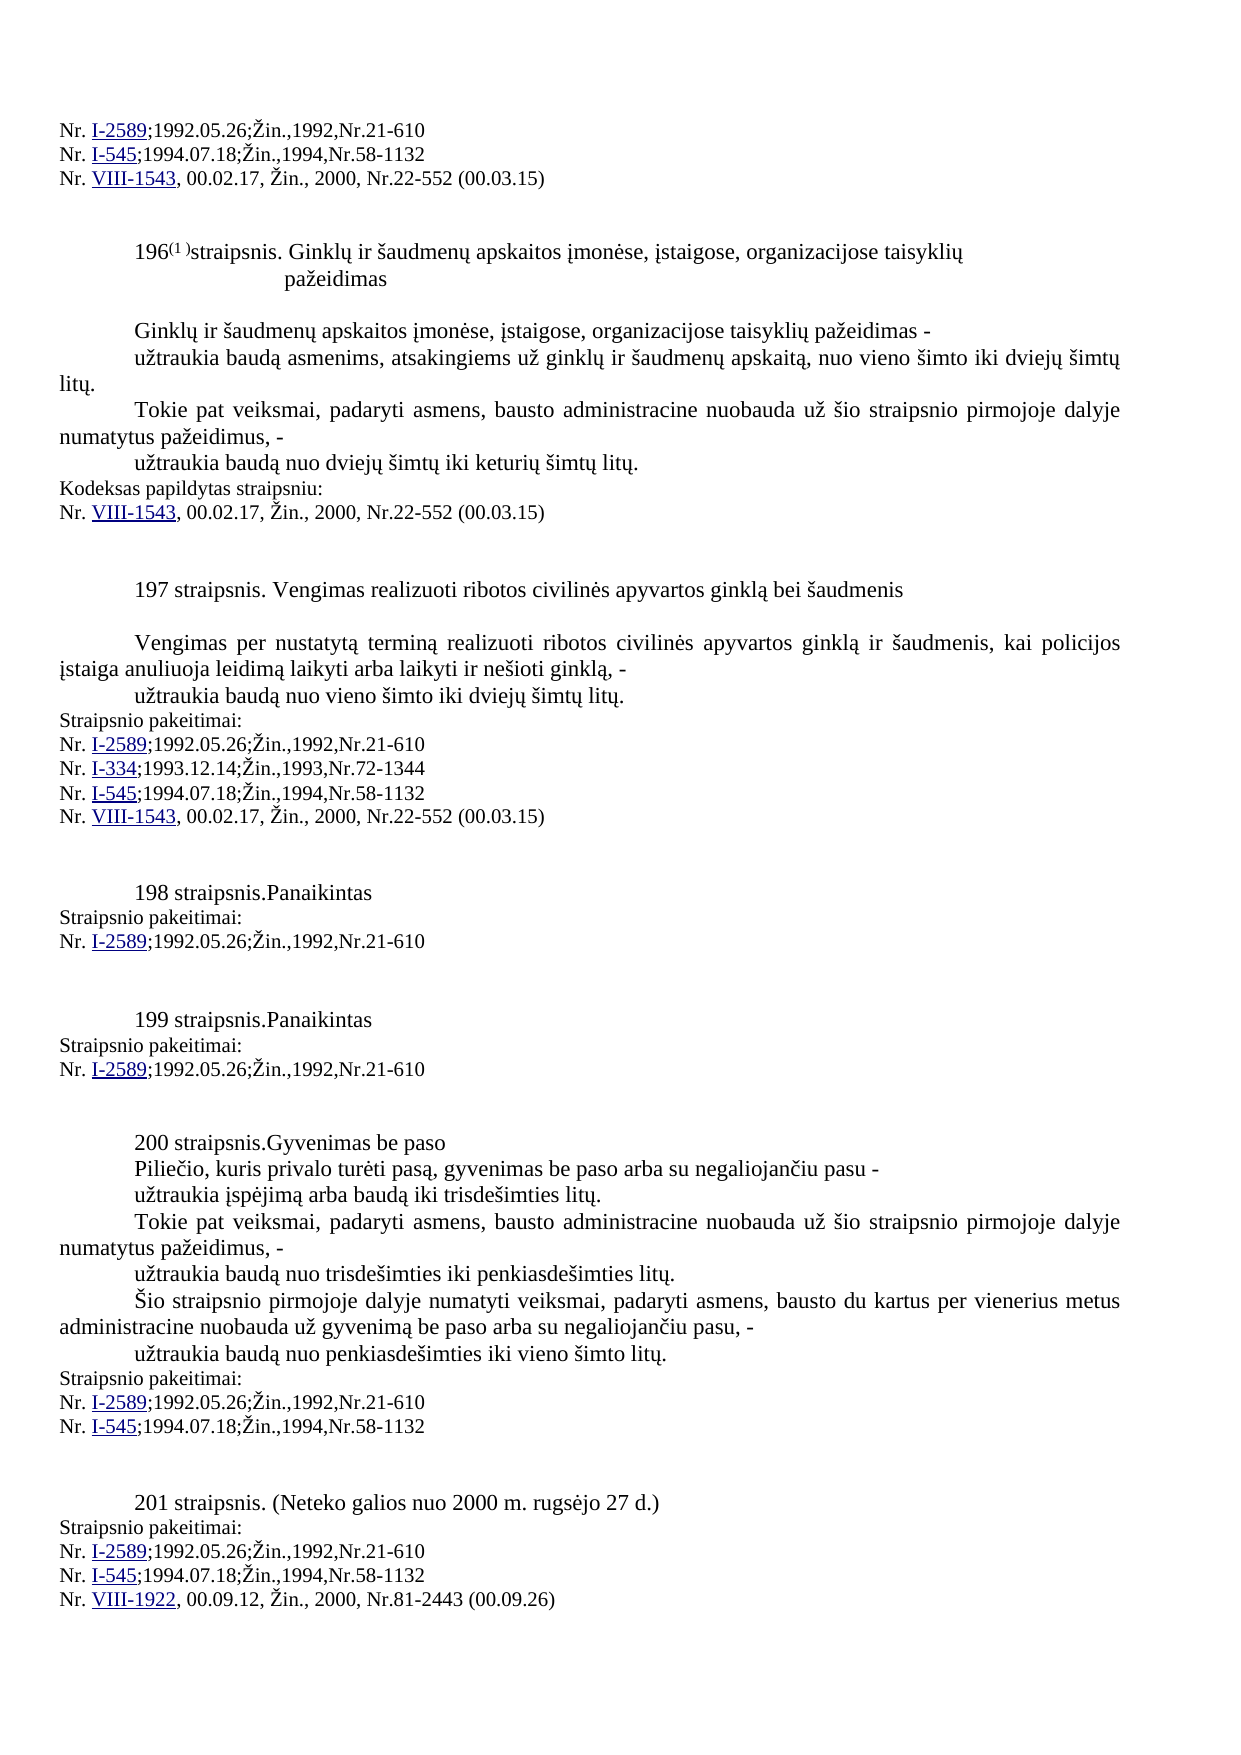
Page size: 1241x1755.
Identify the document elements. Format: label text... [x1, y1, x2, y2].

text 199 straipsnis.Panaikintas [59, 1006, 1122, 1032]
text Nr. I-2589;1992.05.26;Žin.,1992,Nr.21-610 [59, 1390, 1122, 1414]
text Nr. I-2589;1992.05.26;Žin.,1992,Nr.21-610 [59, 732, 1122, 756]
text 196(1 )straipsnis. Ginklų ir šaudmenų apskaitos įmonėse, įstaigose, organizacijose taisyklių [134, 238, 1122, 265]
text užtraukia baudą nuo vieno šimto iki dviejų šimtų litų. [59, 682, 1122, 708]
text Nr. VIII-1543, 00.02.17, Žin., 2000, Nr.22-552 (00.03.15) [59, 166, 1122, 190]
text užtraukia baudą asmenims, atsakingiems už ginklų ir šaudmenų apskaitą, nuo vieno šimto iki dviejų šimtų litų. [59, 344, 1122, 397]
text Nr. I-545;1994.07.18;Žin.,1994,Nr.58-1132 [59, 142, 1122, 166]
text Vengimas per nustatytą terminą realizuoti ribotos civilinės apyvartos ginklą ir šaudmenis, kai policijos įstaiga anuliuoja leidimą laikyti arba laikyti ir nešioti ginklą, - [59, 629, 1122, 682]
text Nr. I-2589;1992.05.26;Žin.,1992,Nr.21-610 [59, 118, 1122, 142]
text Ginklų ir šaudmenų apskaitos įmonėse, įstaigose, organizacijose taisyklių pažeidimas - [59, 317, 1122, 344]
text Kodeksas papildytas straipsniu: [59, 476, 1122, 500]
text užtraukia įspėjimą arba baudą iki trisdešimties litų. [59, 1181, 1122, 1208]
text Nr. VIII-1922, 00.09.12, Žin., 2000, Nr.81-2443 (00.09.26) [59, 1587, 1122, 1611]
text užtraukia baudą nuo trisdešimties iki penkiasdešimties litų. [59, 1261, 1122, 1287]
text Straipsnio pakeitimai: [59, 1515, 1122, 1539]
text 197 straipsnis. Vengimas realizuoti ribotos civilinės apyvartos ginklą bei šaudmenis [134, 576, 1122, 603]
text Nr. VIII-1543, 00.02.17, Žin., 2000, Nr.22-552 (00.03.15) [59, 804, 1122, 828]
text užtraukia baudą nuo dviejų šimtų iki keturių šimtų litų. [59, 449, 1122, 476]
text Piliečio, kuris privalo turėti pasą, gyvenimas be paso arba su negaliojančiu pasu - [59, 1155, 1122, 1181]
text Straipsnio pakeitimai: [59, 1032, 1122, 1057]
text Tokie pat veiksmai, padaryti asmens, bausto administracine nuobauda už šio straipsnio pirmojoje dalyje numatytus pažeidimus, - [59, 1208, 1122, 1261]
text Nr. I-545;1994.07.18;Žin.,1994,Nr.58-1132 [59, 780, 1122, 804]
text užtraukia baudą nuo penkiasdešimties iki vieno šimto litų. [59, 1339, 1122, 1366]
text 201 straipsnis. (Neteko galios nuo 2000 m. rugsėjo 27 d.) [59, 1488, 1122, 1515]
text Nr. I-545;1994.07.18;Žin.,1994,Nr.58-1132 [59, 1563, 1122, 1587]
text Nr. I-2589;1992.05.26;Žin.,1992,Nr.21-610 [59, 929, 1122, 953]
text Nr. I-2589;1992.05.26;Žin.,1992,Nr.21-610 [59, 1057, 1122, 1081]
text Straipsnio pakeitimai: [59, 905, 1122, 929]
text pažeidimas [284, 265, 1122, 291]
text Nr. I-2589;1992.05.26;Žin.,1992,Nr.21-610 [59, 1539, 1122, 1563]
text Tokie pat veiksmai, padaryti asmens, bausto administracine nuobauda už šio straipsnio pirmojoje dalyje numatytus pažeidimus, - [59, 397, 1122, 449]
text Nr. VIII-1543, 00.02.17, Žin., 2000, Nr.22-552 (00.03.15) [59, 500, 1122, 524]
text 198 straipsnis.Panaikintas [59, 879, 1122, 905]
text Nr. I-545;1994.07.18;Žin.,1994,Nr.58-1132 [59, 1414, 1122, 1438]
text Šio straipsnio pirmojoje dalyje numatyti veiksmai, padaryti asmens, bausto du kartus per vienerius metus administracine nuobauda už gyvenimą be paso arba su negaliojančiu pasu, - [59, 1287, 1122, 1339]
text Nr. I-334;1993.12.14;Žin.,1993,Nr.72-1344 [59, 756, 1122, 780]
text Straipsnio pakeitimai: [59, 1366, 1122, 1390]
text 200 straipsnis.Gyvenimas be paso [59, 1129, 1122, 1155]
text Straipsnio pakeitimai: [59, 708, 1122, 732]
